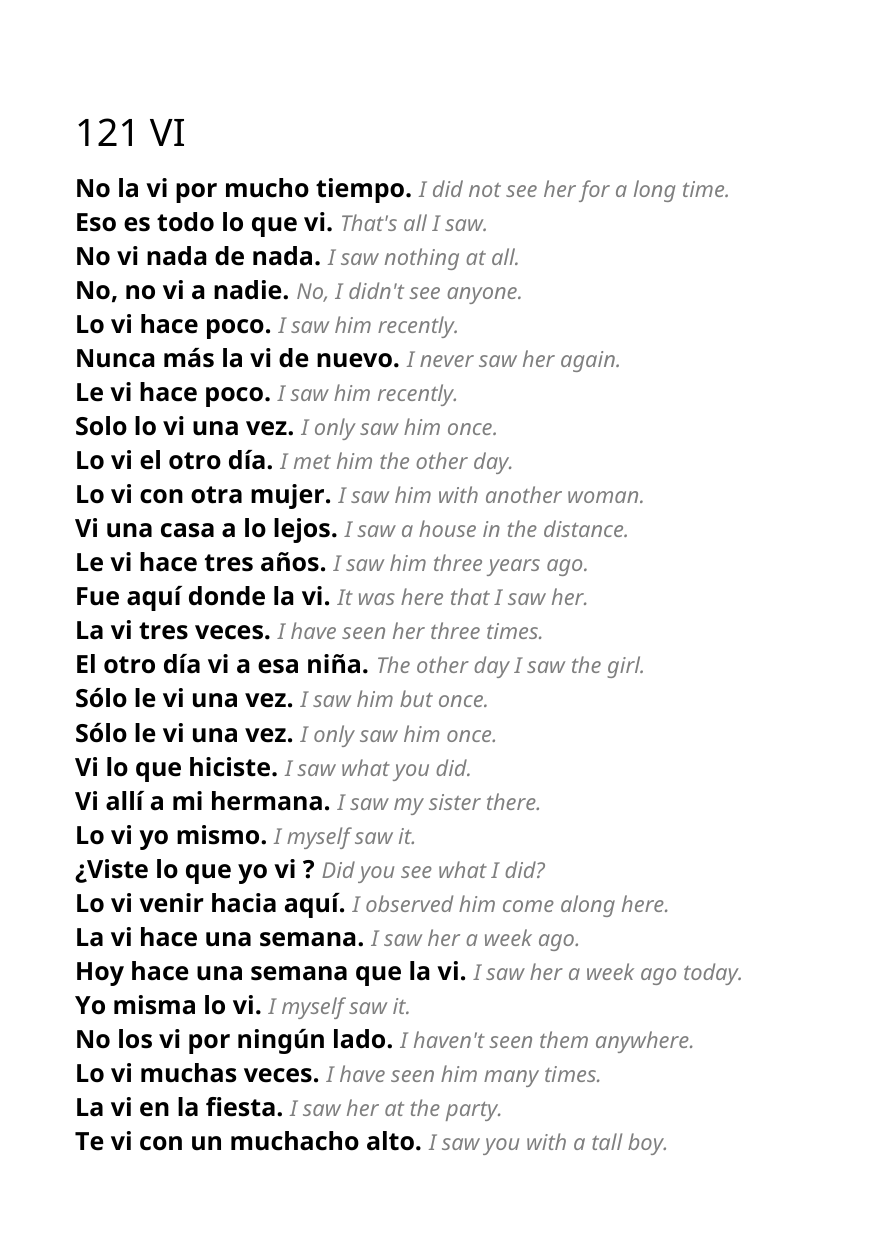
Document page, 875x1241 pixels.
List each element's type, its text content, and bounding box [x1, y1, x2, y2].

text Lo vi venir hacia aquí. I observed him come along here. [75, 886, 799, 919]
text Fue aquí donde la vi. It was here that I saw her. [75, 579, 799, 613]
text Vi lo que hiciste. I saw what you did. [75, 749, 799, 783]
text No vi nada de nada. I saw nothing at all. [75, 238, 799, 272]
text No la vi por mucho tiempo. I did not see her for a long time. [75, 170, 799, 204]
text Nunca más la vi de nuevo. I never saw her again. [75, 341, 799, 374]
text El otro día vi a esa niña. The other day I saw the girl. [75, 647, 799, 681]
subtitle 121 VI [75, 106, 799, 158]
text ¿Viste lo que yo vi ? Did you see what I did? [75, 851, 799, 886]
text Lo vi yo mismo. I myself saw it. [75, 817, 799, 851]
text No, no vi a nadie. No, I didn't see anyone. [75, 272, 799, 306]
text Te vi con un muchacho alto. I saw you with a tall boy. [75, 1124, 799, 1158]
text La vi en la fiesta. I saw her at the party. [75, 1090, 799, 1124]
text Lo vi con otra mujer. I saw him with another woman. [75, 477, 799, 511]
text No los vi por ningún lado. I haven't seen them anywhere. [75, 1022, 799, 1056]
text Sólo le vi una vez. I only saw him once. [75, 715, 799, 749]
text La vi tres veces. I have seen her three times. [75, 613, 799, 647]
text Lo vi hace poco. I saw him recently. [75, 306, 799, 341]
text Sólo le vi una vez. I saw him but once. [75, 681, 799, 715]
text La vi hace una semana. I saw her a week ago. [75, 919, 799, 954]
text Vi una casa a lo lejos. I saw a house in the distance. [75, 511, 799, 545]
text Yo misma lo vi. I myself saw it. [75, 988, 799, 1022]
text Hoy hace una semana que la vi. I saw her a week ago today. [75, 954, 799, 988]
text Lo vi el otro día. I met him the other day. [75, 443, 799, 477]
text Lo vi muchas veces. I have seen him many times. [75, 1056, 799, 1090]
text Eso es todo lo que vi. That's all I saw. [75, 204, 799, 238]
text Le vi hace tres años. I saw him three years ago. [75, 545, 799, 579]
text Vi allí a mi hermana. I saw my sister there. [75, 783, 799, 817]
text Solo lo vi una vez. I only saw him once. [75, 409, 799, 443]
text Le vi hace poco. I saw him recently. [75, 374, 799, 409]
